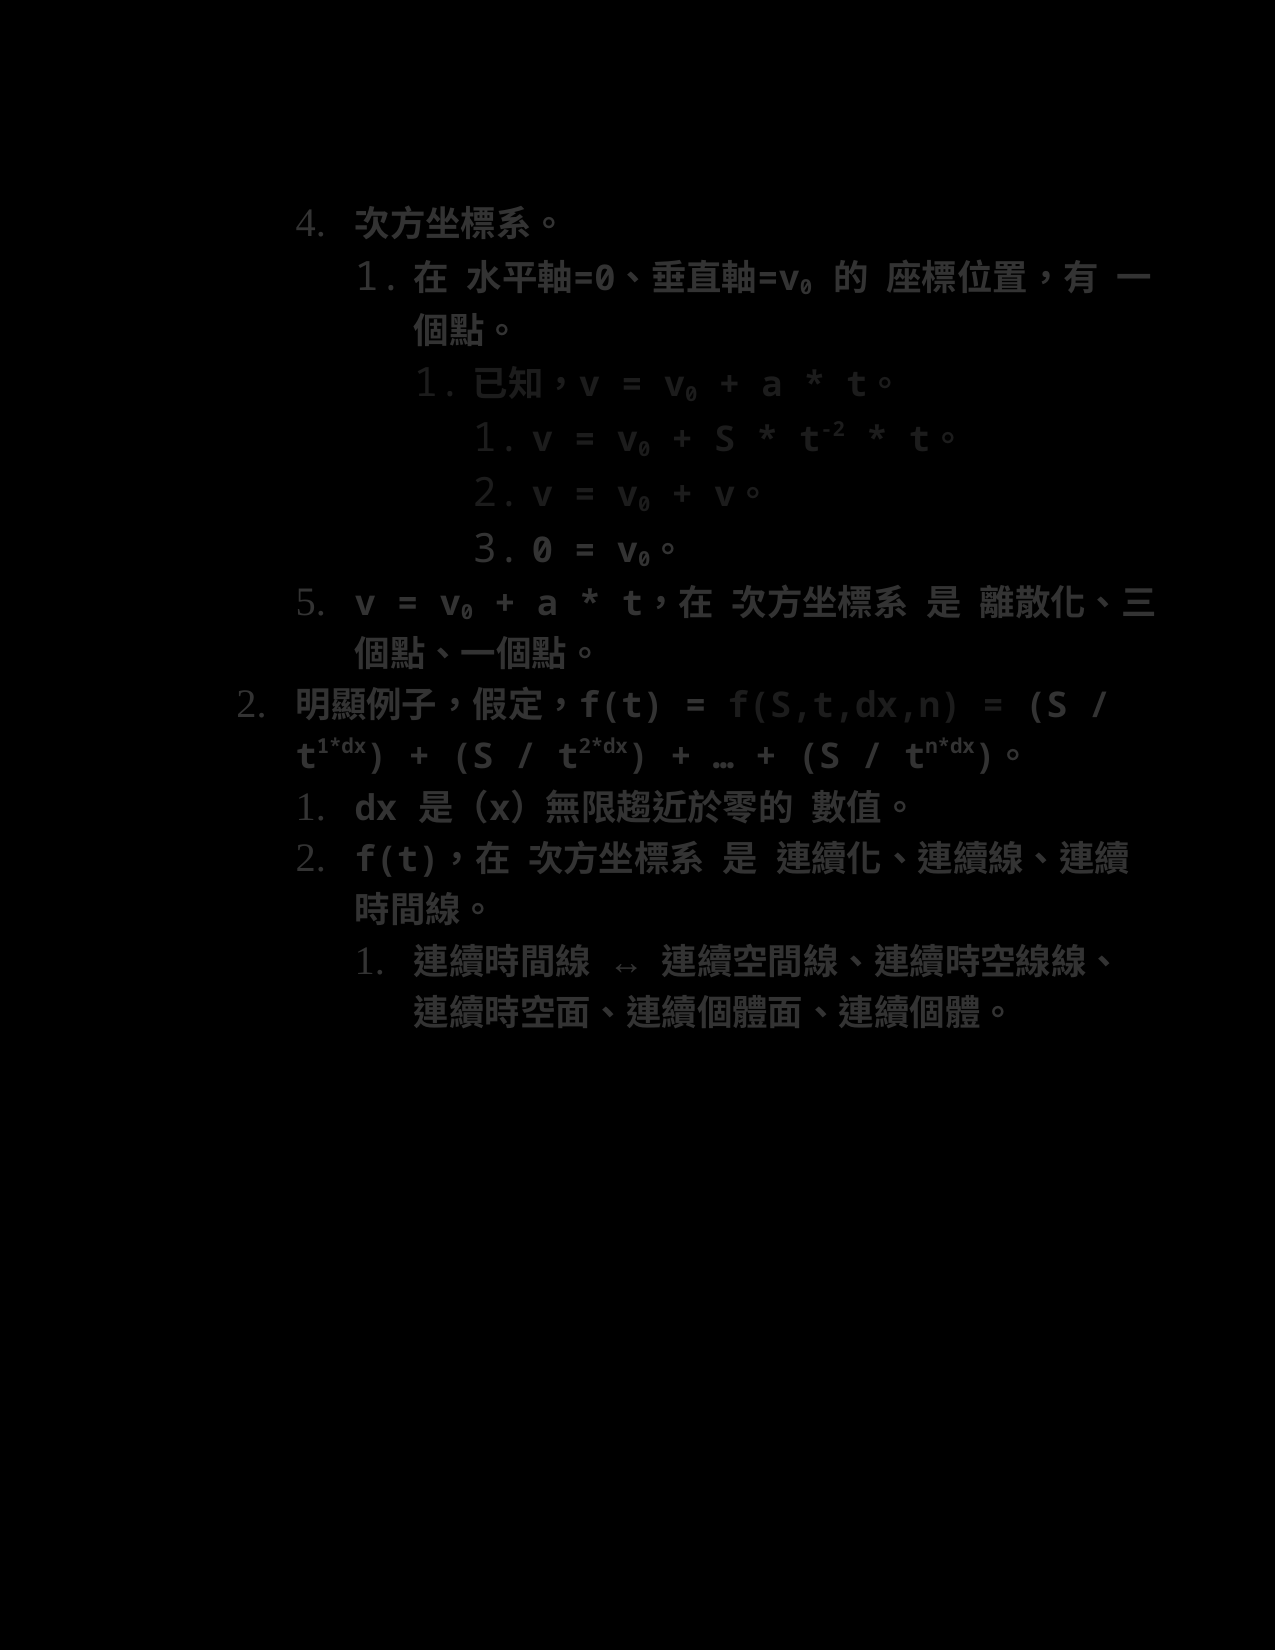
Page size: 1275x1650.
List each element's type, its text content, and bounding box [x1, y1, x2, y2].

list v = v0 + S * t-2 * t。 [472, 408, 1157, 464]
list v = v0 + v。 [472, 464, 1157, 519]
list 在 水平軸=0、垂直軸=v0 的 座標位置，有 一個點。 [354, 247, 1157, 353]
list 明顯例子，假定，f(t) = f(S,t,dx,n) = (S / t1*dx) + (S / t2*dx) + … + (S / tn*dx)。 [236, 676, 1157, 779]
list v = v0 + a * t，在 次方坐標系 是 離散化、三個點、一個點。 [295, 574, 1157, 676]
list 0 = v0。 [472, 519, 1157, 574]
list 次方坐標系。 [295, 196, 1157, 247]
list dx 是（x）無限趨近於零的 數值。 [295, 779, 1157, 831]
list f(t)，在 次方坐標系 是 連續化、連續線、連續時間線。 [295, 831, 1157, 933]
list 已知，v = v0 + a * t。 [413, 353, 1157, 408]
list 連續時間線 ↔ 連續空間線、連續時空線線、連續時空面、連續個體面、連續個體。 [354, 933, 1157, 1036]
